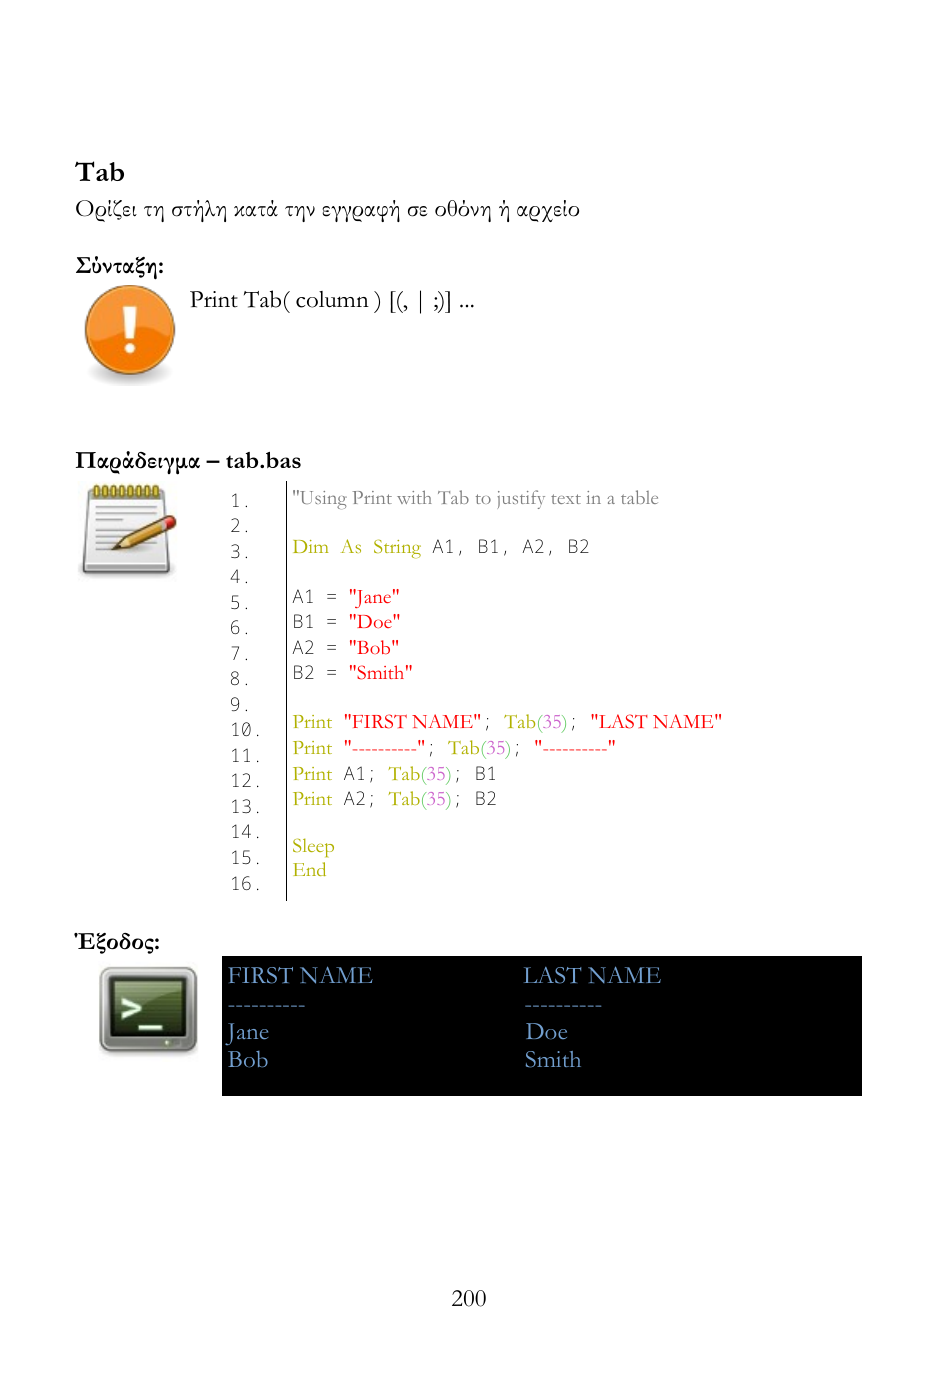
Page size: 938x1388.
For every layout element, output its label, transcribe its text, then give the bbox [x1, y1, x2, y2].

table_header [186, 481, 286, 901]
picture [77, 481, 178, 582]
table_header FIRST NAME LAST NAME ---------- ---------- Jane Doe Bob Smith [222, 956, 862, 1096]
table_header [75, 956, 222, 1096]
picture [79, 285, 180, 386]
table_header ''Using Print with Tab to justify text in a table Dim As String A1, B1, A2, B2 A1 = "Jane" B1 = "Doe" A2 = "Bob" B2 = "Smith" Print "FIRST NAME"; Tab(35); "LAST NAME" Print "----------"; Tab(35); "----------" Print A1; Tab(35); B1 Print A2; Tab(35); B2 Sleep End [287, 481, 857, 901]
table_header [75, 476, 180, 928]
picture [98, 961, 199, 1062]
text Σύνταξη: [75, 252, 862, 280]
table_header Print Tab( column ) [(, | ;)] ... [184, 280, 863, 419]
text Παράδειγμα – tab.bas [75, 447, 862, 476]
text Ορίζει τη στήλη κατά την εγγραφή σε οθόνη ή αρχείο [75, 195, 862, 223]
subtitle Tab [75, 156, 862, 189]
table_header [180, 476, 863, 928]
text Έξοδος: [75, 928, 862, 956]
table_header [75, 280, 183, 419]
